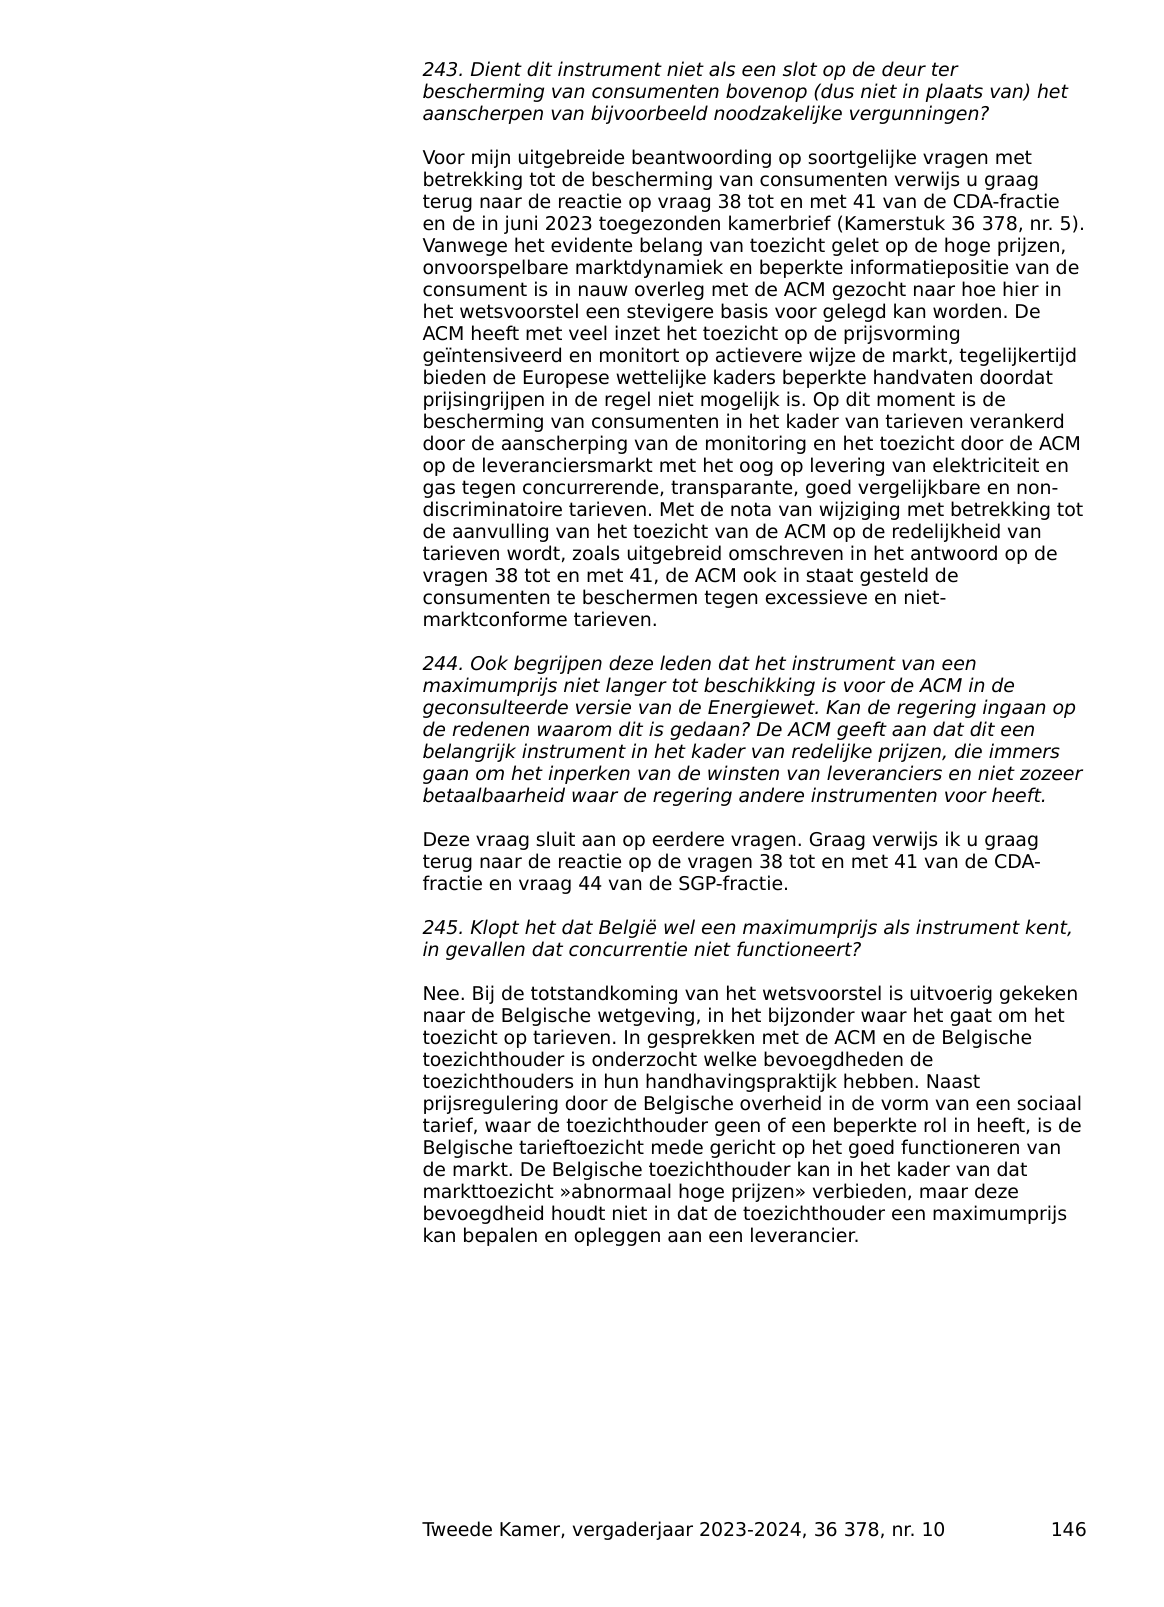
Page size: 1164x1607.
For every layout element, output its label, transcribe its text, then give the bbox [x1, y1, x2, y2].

subtitle 243. Dient dit instrument niet als een slot op de deur ter bescherming van consumenten bovenop (dus niet in plaats van) het aanscherpen van bijvoorbeeld noodzakelijke vergunningen? [422, 59, 1087, 125]
text Voor mijn uitgebreide beantwoording op soortgelijke vragen met betrekking tot de bescherming van consumenten verwijs u graag terug naar de reactie op vraag 38 tot en met 41 van de CDA-fractie en de in juni 2023 toegezonden kamerbrief (Kamerstuk 36 378, nr. 5). Vanwege het evidente belang van toezicht gelet op de hoge prijzen, onvoorspelbare marktdynamiek en beperkte informatiepositie van de consument is in nauw overleg met de ACM gezocht naar hoe hier in het wetsvoorstel een stevigere basis voor gelegd kan worden. De ACM heeft met veel inzet het toezicht op de prijsvorming geïntensiveerd en monitort op actievere wijze de markt, tegelijkertijd bieden de Europese wettelijke kaders beperkte handvaten doordat prijsingrijpen in de regel niet mogelijk is. Op dit moment is de bescherming van consumenten in het kader van tarieven verankerd door de aanscherping van de monitoring en het toezicht door de ACM op de leveranciersmarkt met het oog op levering van elektriciteit en gas tegen concurrerende, transparante, goed vergelijkbare en non-discriminatoire tarieven. Met de nota van wijziging met betrekking tot de aanvulling van het toezicht van de ACM op de redelijkheid van tarieven wordt, zoals uitgebreid omschreven in het antwoord op de vragen 38 tot en met 41, de ACM ook in staat gesteld de consumenten te beschermen tegen excessieve en niet-marktconforme tarieven. [422, 147, 1087, 631]
subtitle 245. Klopt het dat België wel een maximumprijs als instrument kent, in gevallen dat concurrentie niet functioneert? [422, 917, 1087, 961]
text Nee. Bij de totstandkoming van het wetsvoorstel is uitvoerig gekeken naar de Belgische wetgeving, in het bijzonder waar het gaat om het toezicht op tarieven. In gesprekken met de ACM en de Belgische toezichthouder is onderzocht welke bevoegdheden de toezichthouders in hun handhavingspraktijk hebben. Naast prijsregulering door de Belgische overheid in de vorm van een sociaal tarief, waar de toezichthouder geen of een beperkte rol in heeft, is de Belgische tarieftoezicht mede gericht op het goed functioneren van de markt. De Belgische toezichthouder kan in het kader van dat markttoezicht »abnormaal hoge prijzen» verbieden, maar deze bevoegdheid houdt niet in dat de toezichthouder een maximumprijs kan bepalen en opleggen aan een leverancier. [422, 983, 1087, 1247]
subtitle 244. Ook begrijpen deze leden dat het instrument van een maximumprijs niet langer tot beschikking is voor de ACM in de geconsulteerde versie van de Energiewet. Kan de regering ingaan op de redenen waarom dit is gedaan? De ACM geeft aan dat dit een belangrijk instrument in het kader van redelijke prijzen, die immers gaan om het inperken van de winsten van leveranciers en niet zozeer betaalbaarheid waar de regering andere instrumenten voor heeft. [422, 653, 1087, 807]
text Deze vraag sluit aan op eerdere vragen. Graag verwijs ik u graag terug naar de reactie op de vragen 38 tot en met 41 van de CDA-fractie en vraag 44 van de SGP-fractie. [422, 829, 1087, 895]
